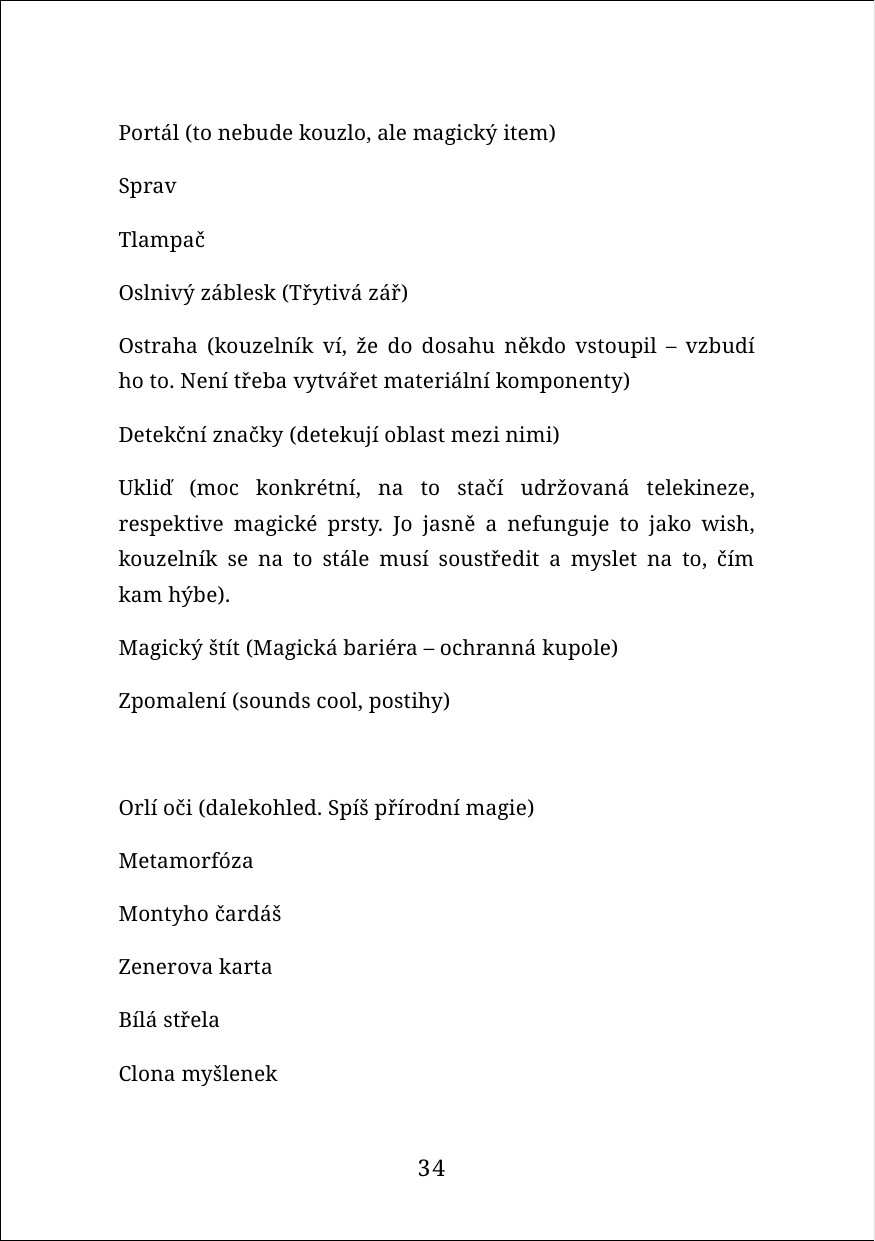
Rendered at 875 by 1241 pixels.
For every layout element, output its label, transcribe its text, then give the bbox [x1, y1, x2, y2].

text Clona myšlenek [118, 1059, 756, 1087]
text Orlí oči (dalekohled. Spíš přírodní magie) [118, 793, 756, 821]
text Portál (to nebude kouzlo, ale magický item) [118, 118, 756, 147]
text Montyho čardáš [118, 899, 756, 927]
text Detekční značky (detekují oblast mezi nimi) [118, 420, 756, 448]
text Ostraha (kouzelník ví, že do dosahu někdo vstoupil – vzbudí ho to. Není třeba vytvářet materiální komponenty) [118, 331, 756, 395]
text Oslnivý záblesk (Třytivá zář) [118, 278, 756, 306]
text Sprav [118, 171, 756, 200]
text Ukliď (moc konkrétní, na to stačí udržovaná telekineze, respektive magické prsty. Jo jasně a nefunguje to jako wish, kouzelník se na to stále musí soustředit a myslet na to, čím kam hýbe). [118, 473, 756, 608]
text Tlampač [118, 225, 756, 253]
text Zenerova karta [118, 952, 756, 981]
text Bílá střela [118, 1006, 756, 1034]
text Metamorfóza [118, 846, 756, 874]
text Magický štít (Magická bariéra – ochranná kupole) [118, 633, 756, 661]
text Zpomalení (sounds cool, postihy) [118, 686, 756, 714]
